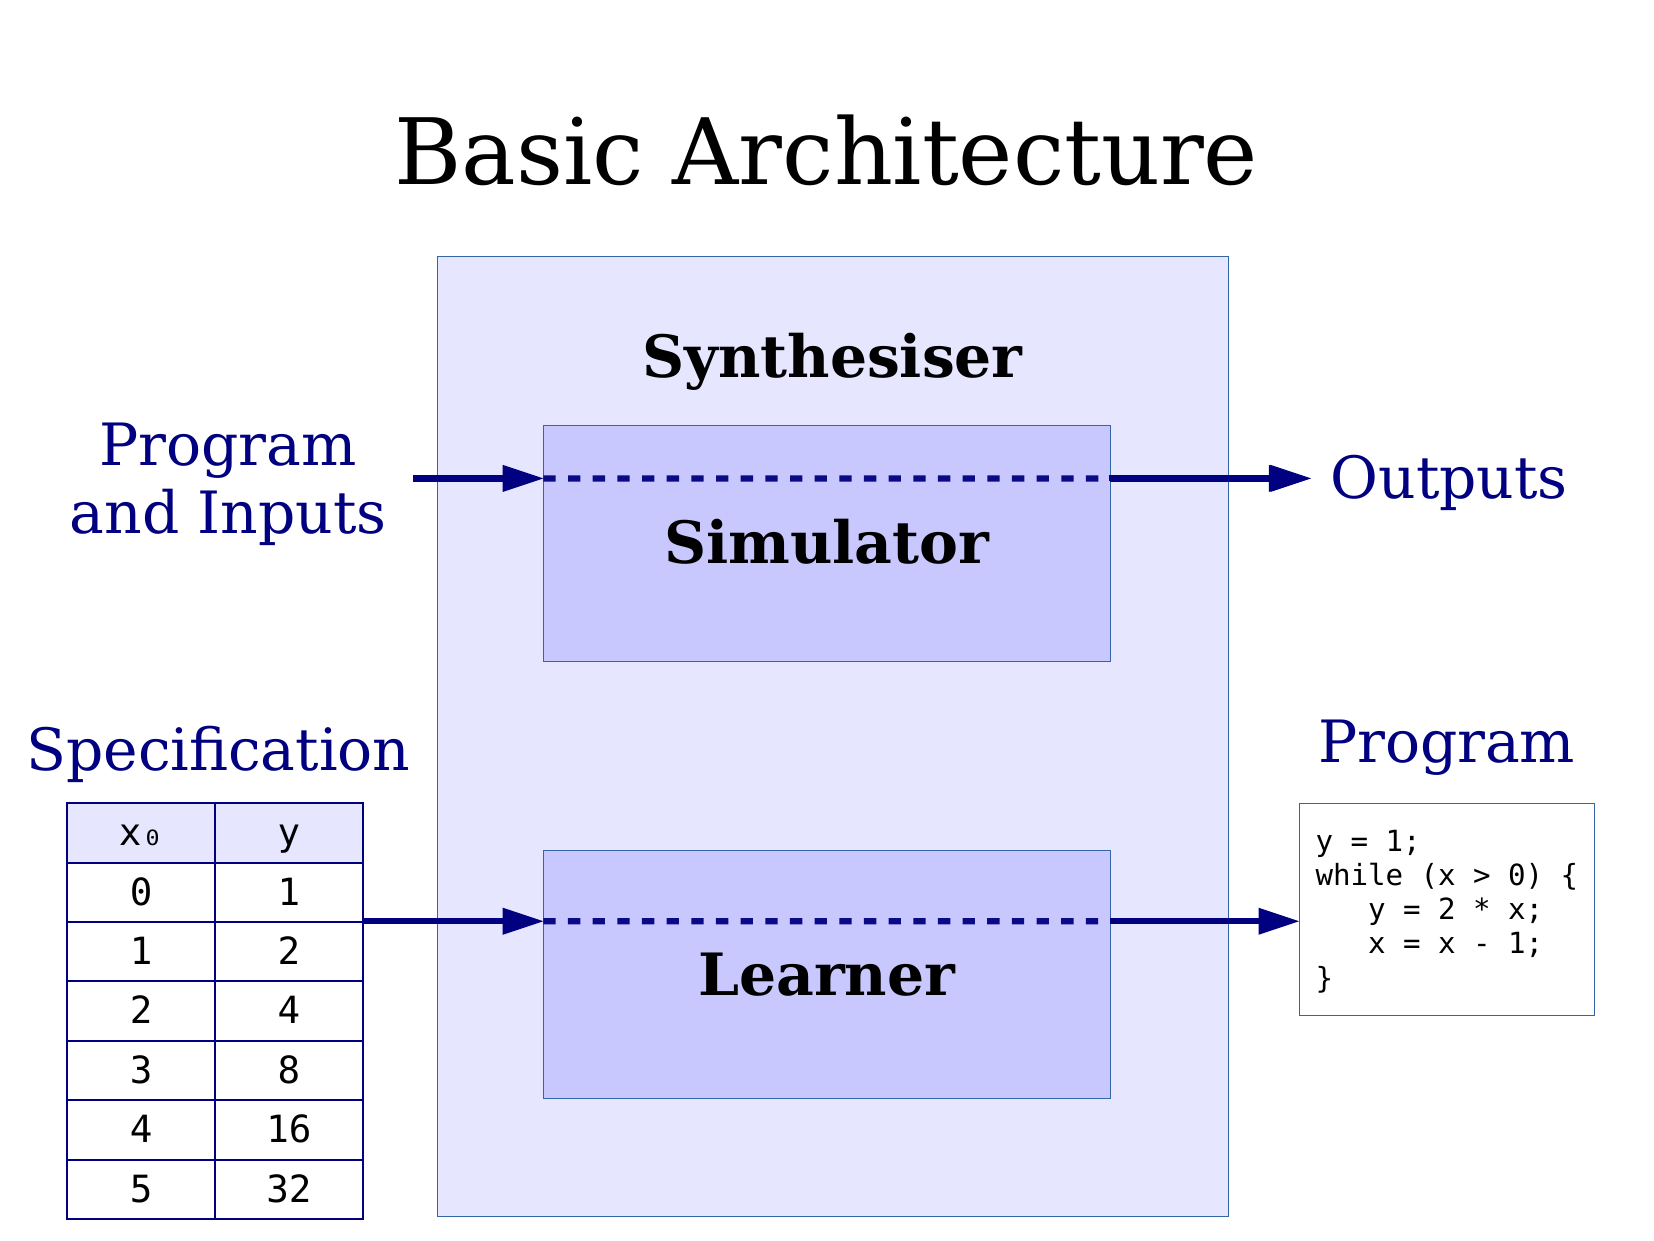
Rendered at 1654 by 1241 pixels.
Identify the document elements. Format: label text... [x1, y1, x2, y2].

table_cell 4 [216, 982, 362, 1040]
text_box Learner [543, 850, 1111, 1099]
title Basic Architecture [82, 49, 1571, 257]
table_cell 5 [68, 1161, 214, 1218]
table_cell 3 [68, 1042, 214, 1099]
table_cell 8 [216, 1042, 362, 1099]
text_box Simulator [543, 425, 1111, 662]
table_cell 16 [216, 1101, 362, 1159]
table_header y [216, 842, 362, 862]
text_box Synthesiser [437, 479, 1229, 920]
table_cell 32 [216, 1161, 362, 1218]
text_box Synthesiser [437, 257, 1229, 477]
table_cell 1 [68, 923, 214, 980]
text_box Synthesiser [437, 922, 1229, 1217]
text_box Program [1299, 701, 1595, 804]
table_cell 1 [216, 864, 362, 921]
table_cell 2 [216, 923, 362, 980]
table_cell 0 [68, 864, 214, 921]
text_box y = 1; while (x > 0) { y = 2 * x; x = x - 1; } [1299, 804, 1595, 1016]
table_cell 2 [68, 982, 214, 1040]
table_cell 4 [68, 1101, 214, 1159]
text_box Program and Inputs [55, 404, 402, 556]
text_box Outputs [1316, 437, 1583, 520]
table_header x₀ [68, 842, 214, 862]
text_box Specification [0, 708, 438, 842]
